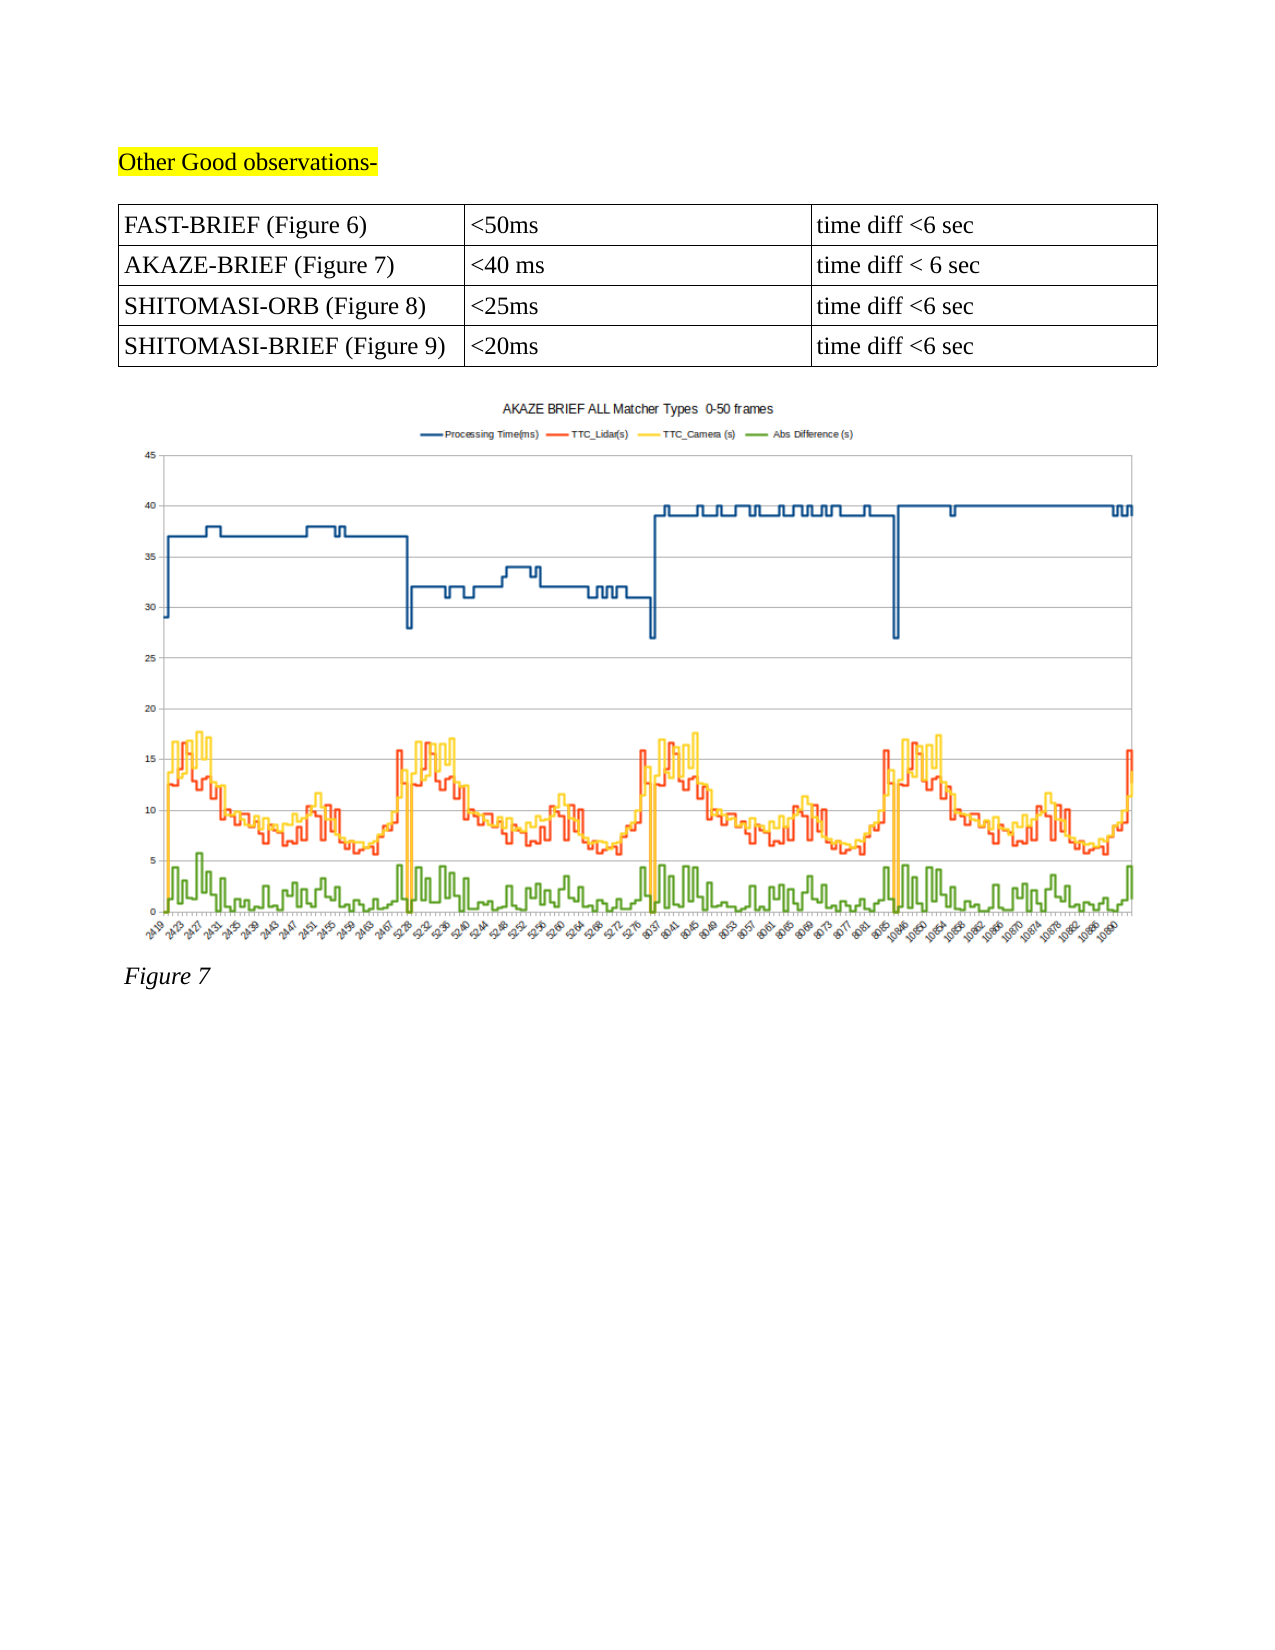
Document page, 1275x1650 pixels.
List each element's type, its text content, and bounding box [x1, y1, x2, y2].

table_cell <25ms [465, 286, 811, 325]
picture [123, 383, 1152, 962]
table_cell time diff <6 sec [812, 326, 1157, 366]
table_header time diff <6 sec [812, 205, 1157, 245]
table_header FAST-BRIEF (Figure 6) [119, 205, 464, 245]
table_cell time diff < 6 sec [812, 246, 1157, 285]
table_cell <40 ms [465, 246, 811, 285]
table_cell <20ms [465, 326, 811, 366]
table_cell AKAZE-BRIEF (Figure 7) [119, 246, 464, 285]
text Other Good observations- [118, 147, 1157, 176]
table_header [118, 367, 1157, 1031]
table_cell SHITOMASI-BRIEF (Figure 9) [119, 326, 464, 366]
table_cell time diff <6 sec [812, 286, 1157, 325]
table_header <50ms [465, 205, 811, 245]
table_cell SHITOMASI-ORB (Figure 8) [119, 286, 464, 325]
